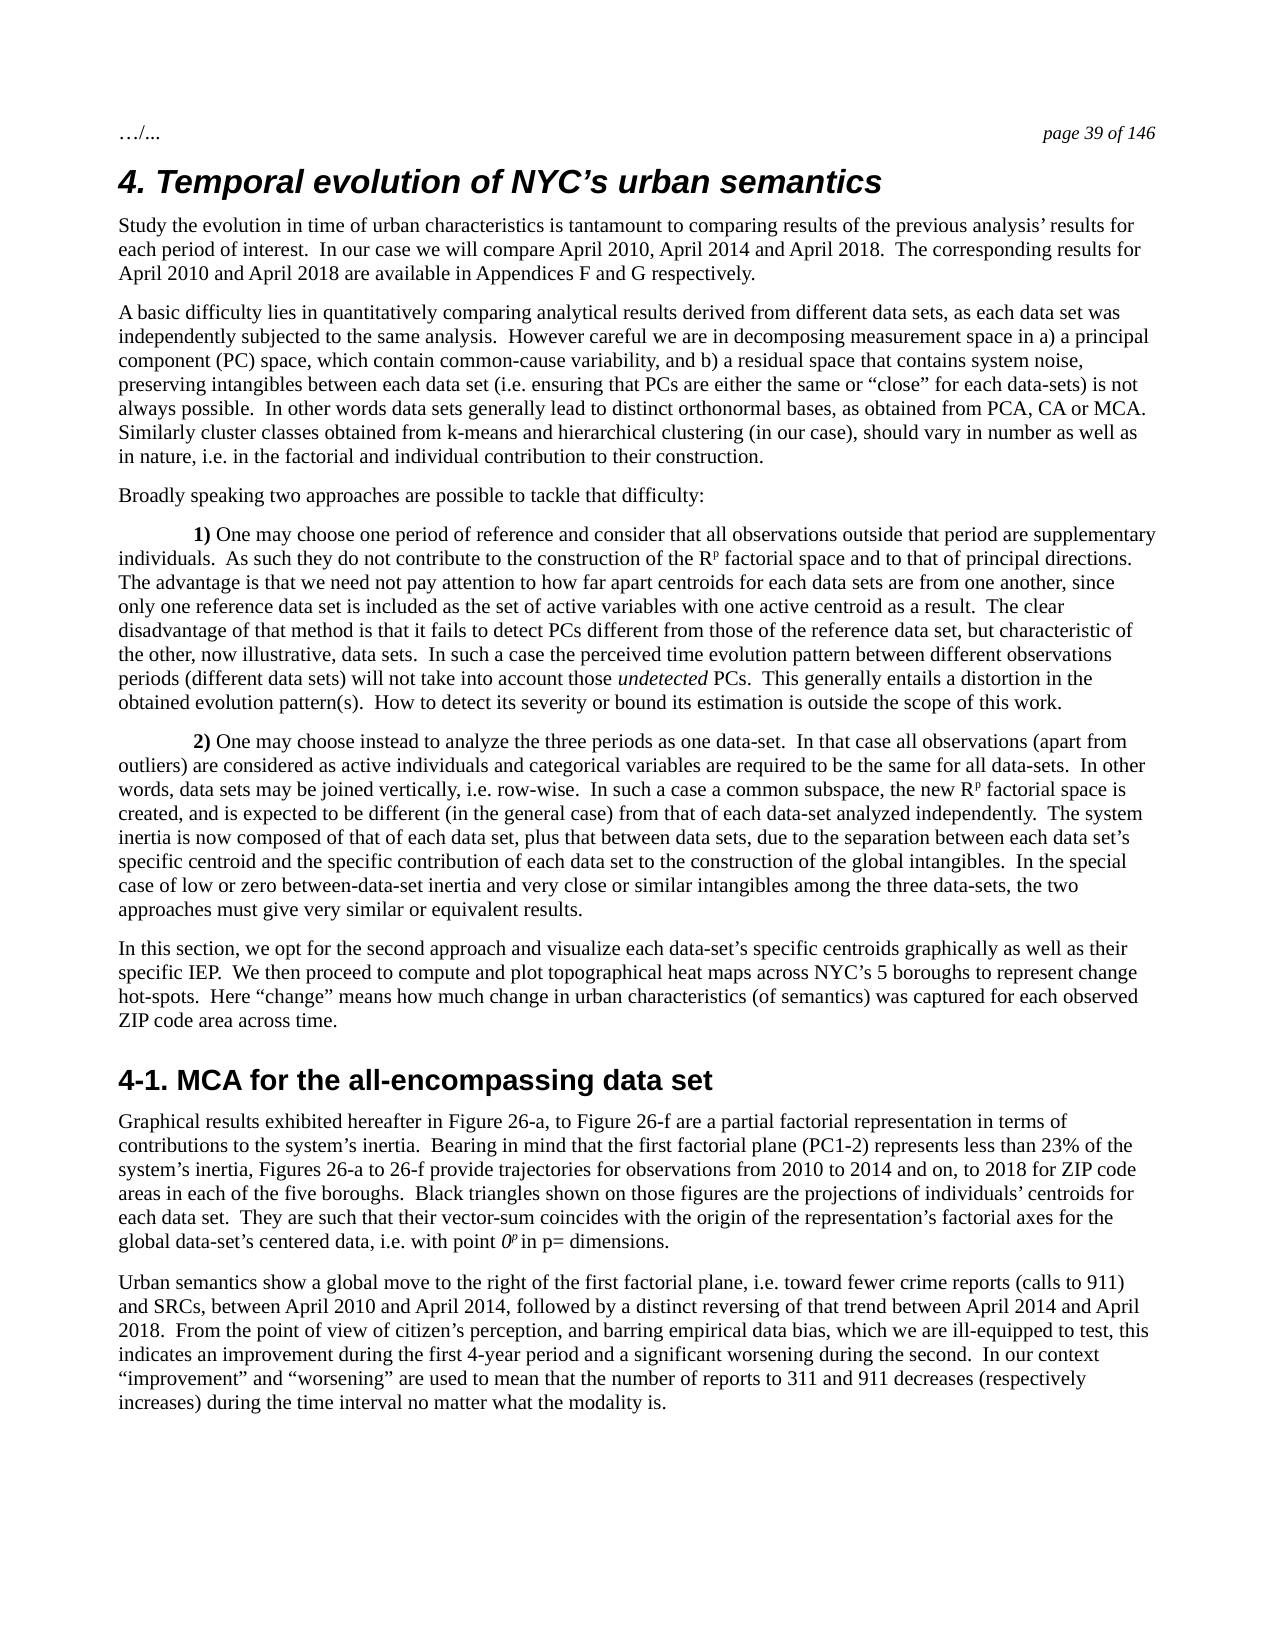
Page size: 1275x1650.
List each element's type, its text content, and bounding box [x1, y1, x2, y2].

text Urban semantics show a global move to the right of the first factorial plane, i.e. toward fewer crime reports (calls to 911) and SRCs, between April 2010 and April 2014, followed by a distinct reversing of that trend between April 2014 and April 2018. From the point of view of citizen’s perception, and barring empirical data bias, which we are ill-equipped to test, this indicates an improvement during the first 4-year period and a significant worsening during the second. In our context “improvement” and “worsening” are used to mean that the number of reports to 311 and 911 decreases (respectively increases) during the time interval no matter what the modality is. [118, 1270, 1157, 1414]
subtitle 4-1. MCA for the all-encompassing data set [118, 1063, 1157, 1096]
text Graphical results exhibited hereafter in Figure 26-a, to Figure 26-f are a partial factorial representation in terms of contributions to the system’s inertia. Bearing in mind that the first factorial plane (PC1-2) represents less than 23% of the system’s inertia, Figures 26-a to 26-f provide trajectories for observations from 2010 to 2014 and on, to 2018 for ZIP code areas in each of the five boroughs. Black triangles shown on those figures are the projections of individuals’ centroids for each data set. They are such that their vector-sum coincides with the origin of the representation’s factorial axes for the global data-set’s centered data, i.e. with point 0p in p= dimensions. [118, 1109, 1157, 1253]
text Broadly speaking two approaches are possible to tackle that difficulty: [118, 483, 1157, 507]
text A basic difficulty lies in quantitatively comparing analytical results derived from different data sets, as each data set was independently subjected to the same analysis. However careful we are in decomposing measurement space in a) a principal component (PC) space, which contain common-cause variability, and b) a residual space that contains system noise, preserving intangibles between each data set (i.e. ensuring that PCs are either the same or “close” for each data-sets) is not always possible. In other words data sets generally lead to distinct orthonormal bases, as obtained from PCA, CA or MCA. Similarly cluster classes obtained from k-means and hierarchical clustering (in our case), should vary in number as well as in nature, i.e. in the factorial and individual contribution to their construction. [118, 300, 1157, 468]
text Study the evolution in time of urban characteristics is tantamount to comparing results of the previous analysis’ results for each period of interest. In our case we will compare April 2010, April 2014 and April 2018. The corresponding results for April 2010 and April 2018 are available in Appendices F and G respectively. [118, 213, 1157, 285]
text 2) One may choose instead to analyze the three periods as one data-set. In that case all observations (apart from outliers) are considered as active individuals and categorical variables are required to be the same for all data-sets. In other words, data sets may be joined vertically, i.e. row-wise. In such a case a common subspace, the new Rp factorial space is created, and is expected to be different (in the general case) from that of each data-set analyzed independently. The system inertia is now composed of that of each data set, plus that between data sets, due to the separation between each data set’s specific centroid and the specific contribution of each data set to the construction of the global intangibles. In the special case of low or zero between-data-set inertia and very close or similar intangibles among the three data-sets, the two approaches must give very similar or equivalent results. [118, 729, 1157, 921]
subtitle 4. Temporal evolution of NYC’s urban semantics [118, 162, 1157, 201]
text In this section, we opt for the second approach and visualize each data-set’s specific centroids graphically as well as their specific IEP. We then proceed to compute and plot topographical heat maps across NYC’s 5 boroughs to represent change hot-spots. Here “change” means how much change in urban characteristics (of semantics) was captured for each observed ZIP code area across time. [118, 936, 1157, 1032]
text 1) One may choose one period of reference and consider that all observations outside that period are supplementary individuals. As such they do not contribute to the construction of the Rp factorial space and to that of principal directions. The advantage is that we need not pay attention to how far apart centroids for each data sets are from one another, since only one reference data set is included as the set of active variables with one active centroid as a result. The clear disadvantage of that method is that it fails to detect PCs different from those of the reference data set, but characteristic of the other, now illustrative, data sets. In such a case the perceived time evolution pattern between different observations periods (different data sets) will not take into account those undetected PCs. This generally entails a distortion in the obtained evolution pattern(s). How to detect its severity or bound its estimation is outside the scope of this work. [118, 522, 1157, 714]
